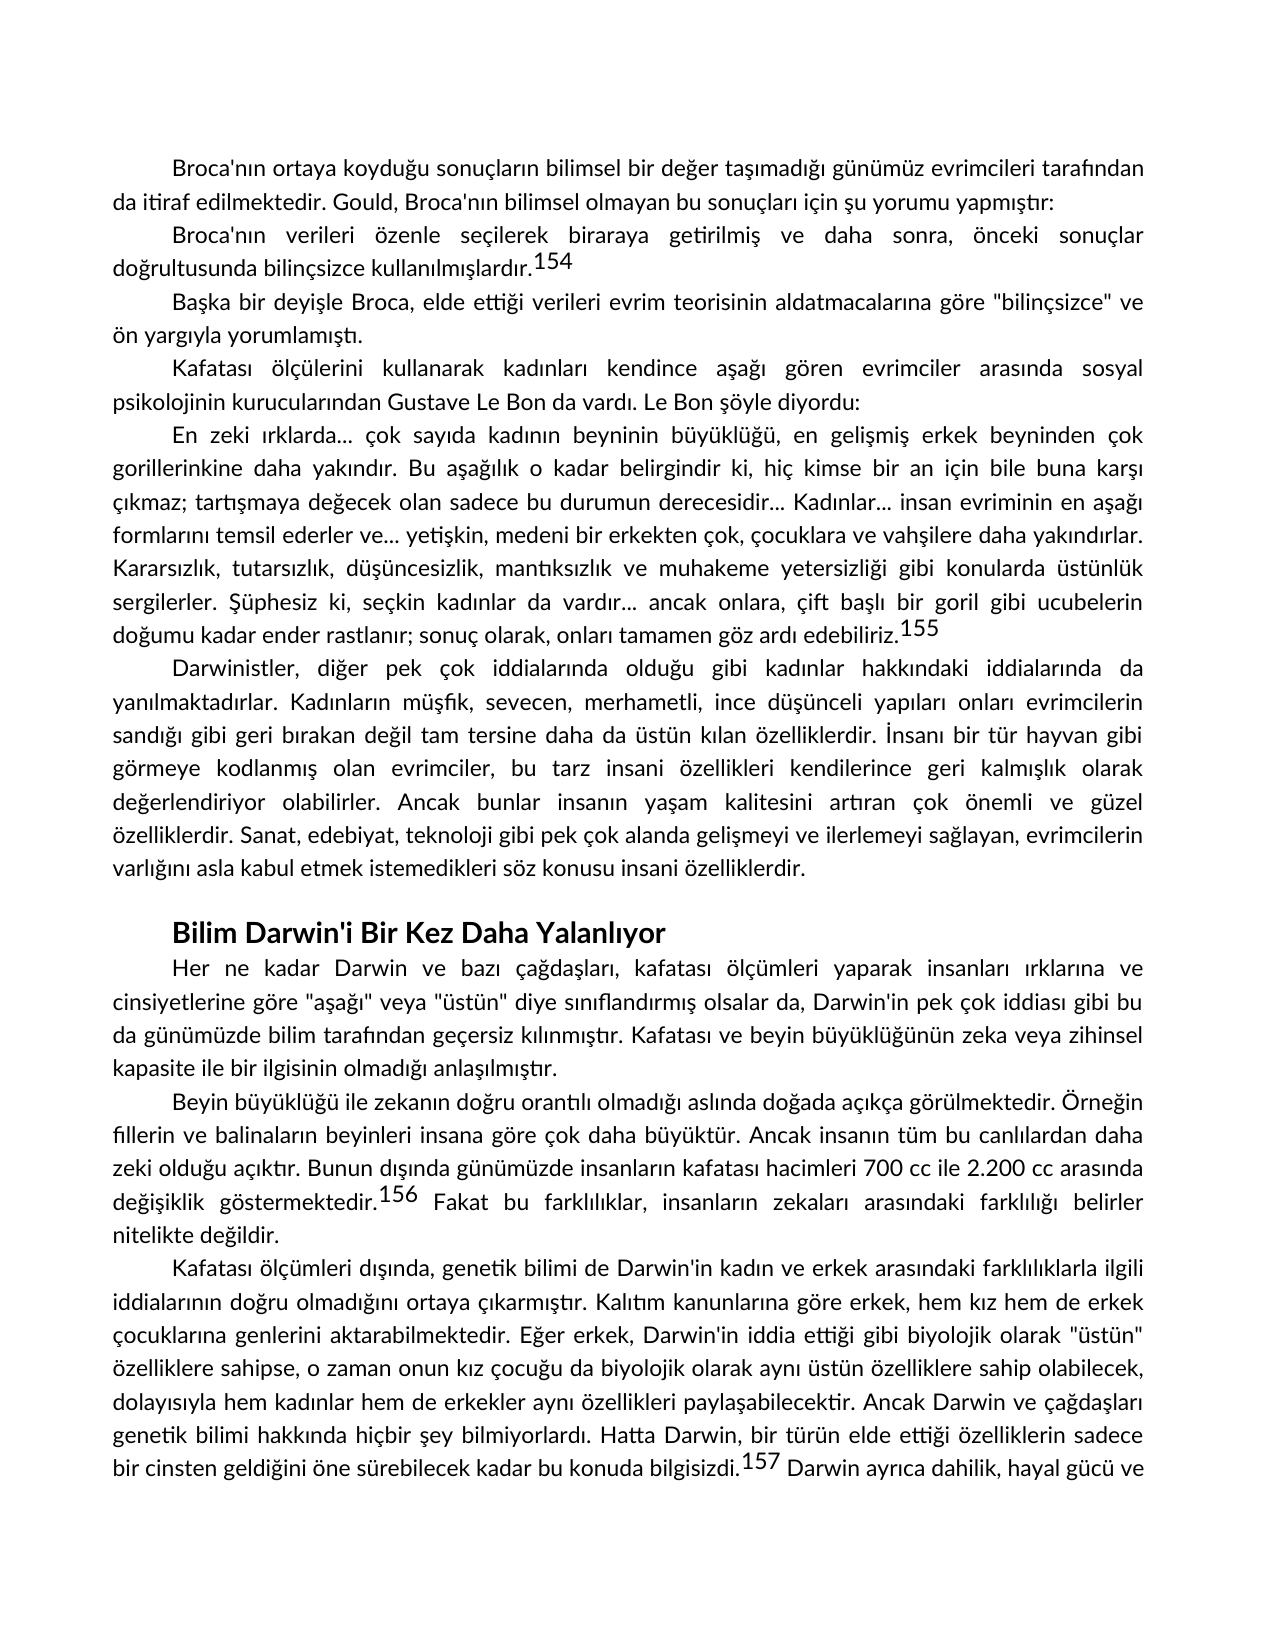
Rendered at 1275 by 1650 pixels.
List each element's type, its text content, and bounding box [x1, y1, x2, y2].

text Darwinistler, diğer pek çok iddialarında olduğu gibi kadınlar hakkındaki iddialarında da yanılmaktadırlar. Kadınların müşfik, sevecen, merhametli, ince düşünceli yapıları onları evrimcilerin sandığı gibi geri bırakan değil tam tersine daha da üstün kılan özelliklerdir. İnsanı bir tür hayvan gibi görmeye kodlanmış olan evrimciler, bu tarz insani özellikleri kendilerince geri kalmışlık olarak değerlendiriyor olabilirler. Ancak bunlar insanın yaşam kalitesini artıran çok önemli ve güzel özelliklerdir. Sanat, edebiyat, teknoloji gibi pek çok alanda gelişmeyi ve ilerlemeyi sağlayan, evrimcilerin varlığını asla kabul etmek istemedikleri söz konusu insani özelliklerdir. [112, 650, 1145, 883]
text Her ne kadar Darwin ve bazı çağdaşları, kafatası ölçümleri yaparak insanları ırklarına ve cinsiyetlerine göre "aşağı" veya "üstün" diye sınıflandırmış olsalar da, Darwin'in pek çok iddiası gibi bu da günümüzde bilim tarafından geçersiz kılınmıştır. Kafatası ve beyin büyüklüğünün zeka veya zihinsel kapasite ile bir ilgisinin olmadığı anlaşılmıştır. [112, 950, 1145, 1083]
text En zeki ırklarda... çok sayıda kadının beyninin büyüklüğü, en gelişmiş erkek beyninden çok gorillerinkine daha yakındır. Bu aşağılık o kadar belirgindir ki, hiç kimse bir an için bile buna karşı çıkmaz; tartışmaya değecek olan sadece bu durumun derecesidir... Kadınlar... insan evriminin en aşağı formlarını temsil ederler ve... yetişkin, medeni bir erkekten çok, çocuklara ve vahşilere daha yakındırlar. Kararsızlık, tutarsızlık, düşüncesizlik, mantıksızlık ve muhakeme yetersizliği gibi konularda üstünlük sergilerler. Şüphesiz ki, seçkin kadınlar da vardır... ancak onlara, çift başlı bir goril gibi ucubelerin doğumu kadar ender rastlanır; sonuç olarak, onları tamamen göz ardı edebiliriz.155 [112, 417, 1145, 650]
text Broca'nın ortaya koyduğu sonuçların bilimsel bir değer taşımadığı günümüz evrimcileri tarafından da itiraf edilmektedir. Gould, Broca'nın bilimsel olmayan bu sonuçları için şu yorumu yapmıştır: [112, 150, 1145, 217]
text Beyin büyüklüğü ile zekanın doğru orantılı olmadığı aslında doğada açıkça görülmektedir. Örneğin fillerin ve balinaların beyinleri insana göre çok daha büyüktür. Ancak insanın tüm bu canlılardan daha zeki olduğu açıktır. Bunun dışında günümüzde insanların kafatası hacimleri 700 cc ile 2.200 cc arasında değişiklik göstermektedir.156 Fakat bu farklılıklar, insanların zekaları arasındaki farklılığı belirler nitelikte değildir. [112, 1083, 1145, 1250]
text Başka bir deyişle Broca, elde ettiği verileri evrim teorisinin aldatmacalarına göre "bilinçsizce" ve ön yargıyla yorumlamıştı. [112, 283, 1145, 350]
text Kafatası ölçülerini kullanarak kadınları kendince aşağı gören evrimciler arasında sosyal psikolojinin kurucularından Gustave Le Bon da vardı. Le Bon şöyle diyordu: [112, 350, 1145, 417]
text Kafatası ölçümleri dışında, genetik bilimi de Darwin'in kadın ve erkek arasındaki farklılıklarla ilgili iddialarının doğru olmadığını ortaya çıkarmıştır. Kalıtım kanunlarına göre erkek, hem kız hem de erkek çocuklarına genlerini aktarabilmektedir. Eğer erkek, Darwin'in iddia ettiği gibi biyolojik olarak "üstün" özelliklere sahipse, o zaman onun kız çocuğu da biyolojik olarak aynı üstün özelliklere sahip olabilecek, dolayısıyla hem kadınlar hem de erkekler aynı özellikleri paylaşabilecektir. Ancak Darwin ve çağdaşları genetik bilimi hakkında hiçbir şey bilmiyorlardı. Hatta Darwin, bir türün elde ettiği özelliklerin sadece bir cinsten geldiğini öne sürebilecek kadar bu konuda bilgisizdi.157 Darwin ayrıca dahilik, hayal gücü ve [112, 1250, 1145, 1483]
text Bilim Darwin'i Bir Kez Daha Yalanlıyor [112, 917, 1145, 950]
text Broca'nın verileri özenle seçilerek biraraya getirilmiş ve daha sonra, önceki sonuçlar doğrultusunda bilinçsizce kullanılmışlardır.154 [112, 217, 1145, 283]
